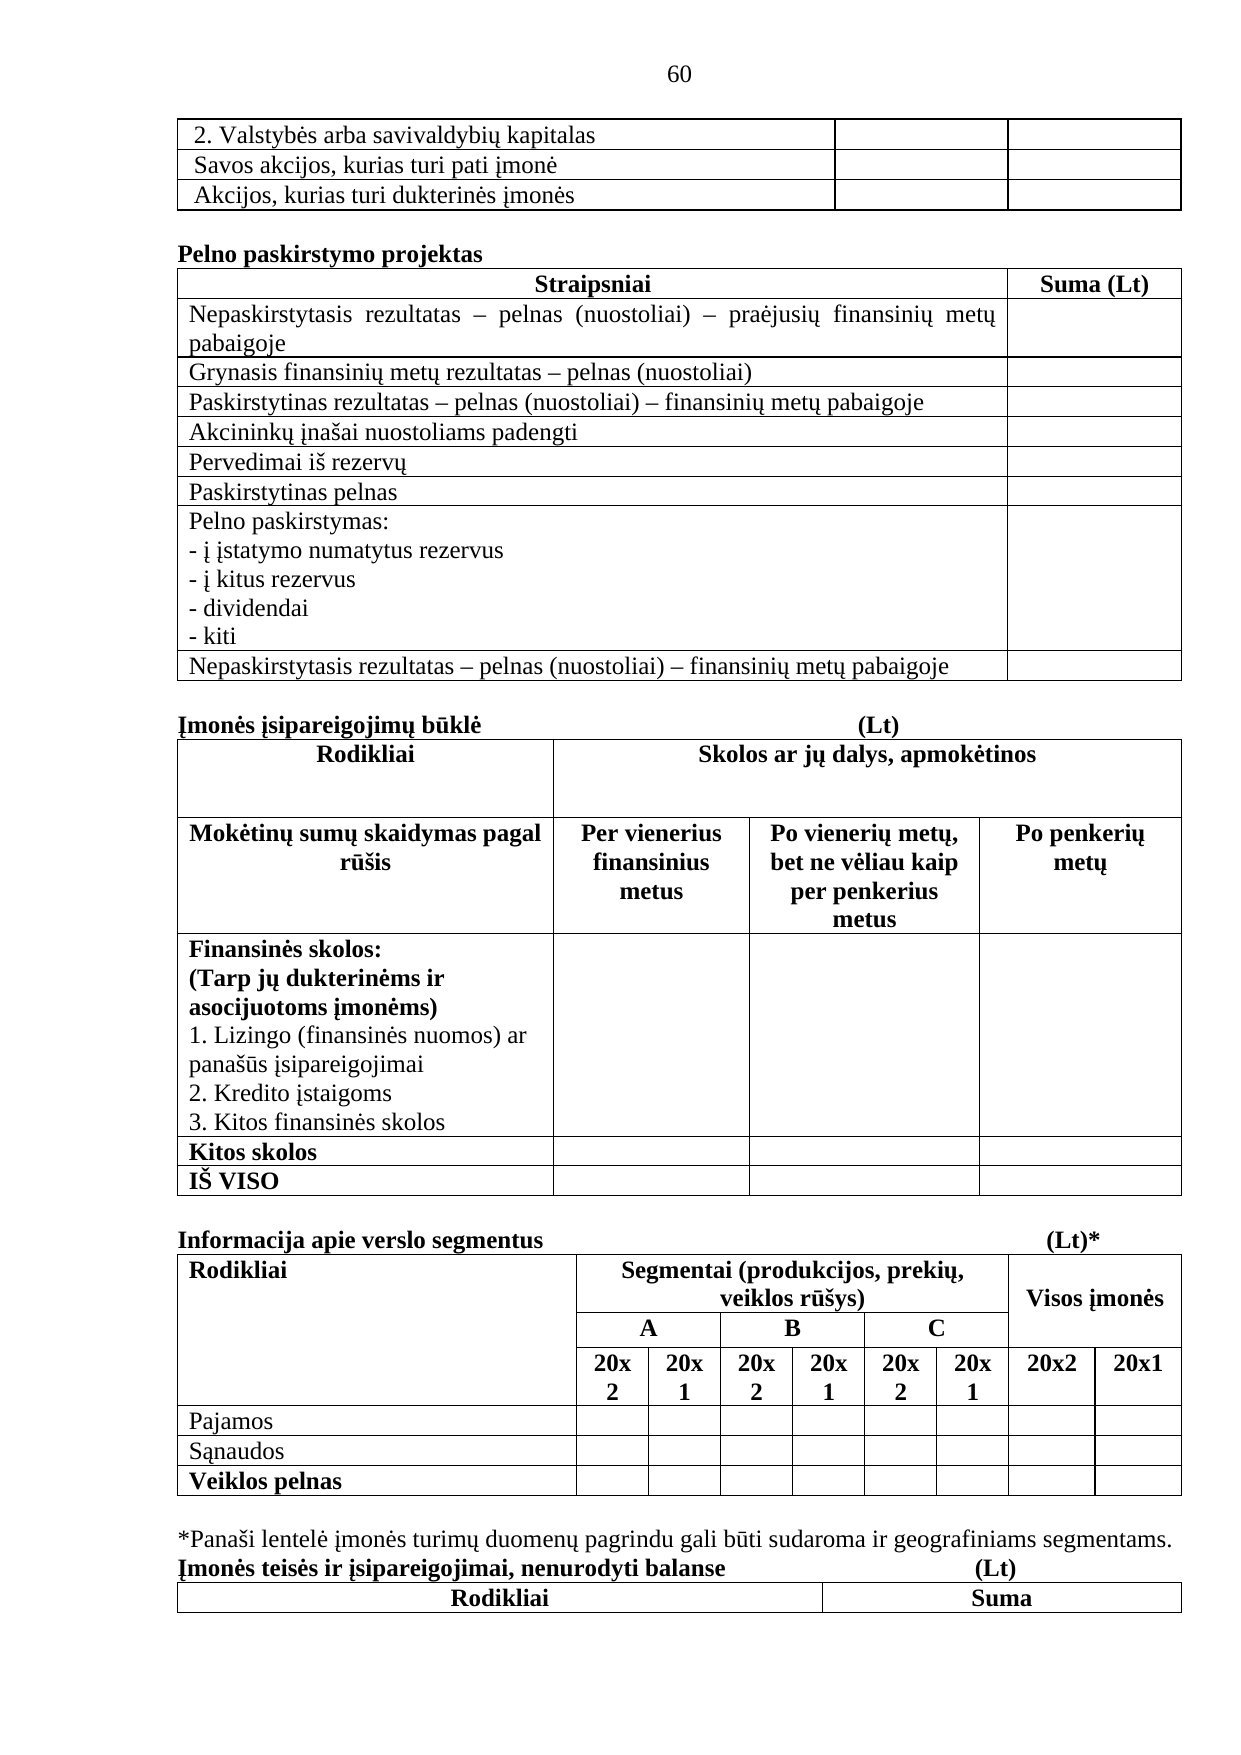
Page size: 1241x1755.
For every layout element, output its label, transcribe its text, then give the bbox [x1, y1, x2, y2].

table_cell 20x1 [649, 1348, 720, 1405]
table_cell B [721, 1313, 864, 1347]
table_cell [721, 1406, 792, 1435]
table_cell [649, 1436, 720, 1465]
table_cell [836, 180, 1007, 209]
table_cell [1096, 1406, 1181, 1435]
table_cell [793, 1406, 864, 1435]
table_cell Savos akcijos, kurias turi pati įmonė [178, 150, 834, 179]
table_cell A [577, 1313, 720, 1347]
table_cell Pajamos [178, 1406, 576, 1435]
table_cell Mokėtinų sumų skaidymas pagal rūšis [178, 818, 553, 933]
table_header Suma (Lt) [1008, 269, 1181, 298]
table_cell [836, 150, 1007, 179]
table_cell [1009, 120, 1180, 148]
text *Panaši lentelė įmonės turimų duomenų pagrindu gali būti sudaroma ir geografiniams segmentams. [177, 1524, 1181, 1553]
table_cell [937, 1406, 1008, 1435]
table_header Rodikliai [178, 740, 553, 817]
table_cell [865, 1406, 936, 1435]
table_cell [1009, 180, 1180, 209]
table_cell [649, 1406, 720, 1435]
table_cell Pelno paskirstymas: - į įstatymo numatytus rezervus - į kitus rezervus - dividendai - kiti [178, 506, 1007, 650]
table_cell Pervedimai iš rezervų [178, 447, 1007, 476]
table_cell [980, 1137, 1181, 1165]
table_cell Akcininkų įnašai nuostoliams padengti [178, 417, 1007, 446]
table_cell 20x2 [865, 1348, 936, 1405]
table_cell [649, 1466, 720, 1495]
table_cell [1008, 417, 1181, 446]
table_cell Po penkerių metų [980, 818, 1181, 933]
table_header Visos įmonės [1009, 1255, 1181, 1347]
table_cell [1008, 299, 1181, 356]
text Informacija apie verslo segmentus (Lt)* [177, 1225, 1181, 1254]
table_cell Grynasis finansinių metų rezultatas – pelnas (nuostoliai) [178, 358, 1007, 386]
table_cell Finansinės skolos: (Tarp jų dukterinėms ir asocijuotoms įmonėms) 1. Lizingo (finansinės nuomos) ar panašūs įsipareigojimai 2. Kredito įstaigoms 3. Kitos finansinės skolos [178, 934, 553, 1136]
table_cell 20x1 [793, 1348, 864, 1405]
table_cell [577, 1436, 648, 1465]
table_cell IŠ VISO [178, 1166, 553, 1195]
table_header Rodikliai [178, 1255, 576, 1405]
table_cell [937, 1466, 1008, 1495]
table_cell Po vienerių metų, bet ne vėliau kaip per penkerius metus [750, 818, 979, 933]
table_cell [721, 1436, 792, 1465]
table_cell [750, 934, 979, 1136]
table_cell [1009, 1436, 1094, 1465]
table_cell Nepaskirstytasis rezultatas – pelnas (nuostoliai) – praėjusių finansinių metų pabaigoje [178, 299, 1007, 356]
table_cell [1008, 358, 1181, 386]
table_cell [980, 1166, 1181, 1195]
table_cell [750, 1166, 979, 1195]
table_cell [554, 1137, 749, 1165]
table_cell Akcijos, kurias turi dukterinės įmonės [178, 180, 834, 209]
table_cell [793, 1436, 864, 1465]
table_cell [1009, 1406, 1094, 1435]
table_cell [836, 120, 1007, 148]
table_cell [1008, 506, 1181, 650]
table_cell [865, 1466, 936, 1495]
table_cell [1009, 150, 1180, 179]
table_header Rodikliai [178, 1583, 822, 1612]
table_cell [1008, 447, 1181, 476]
table_cell Kitos skolos [178, 1137, 553, 1165]
table_cell 20x1 [937, 1348, 1008, 1405]
table_header Suma [823, 1583, 1181, 1612]
table_cell 20x1 [1096, 1348, 1181, 1405]
table_cell [1008, 651, 1181, 680]
table_cell [793, 1466, 864, 1495]
table_cell 20x2 [577, 1348, 648, 1405]
table_cell [865, 1436, 936, 1465]
table_cell [937, 1436, 1008, 1465]
table_cell C [865, 1313, 1008, 1347]
table_cell Nepaskirstytasis rezultatas – pelnas (nuostoliai) – finansinių metų pabaigoje [178, 651, 1007, 680]
table_cell [577, 1406, 648, 1435]
table_cell [554, 934, 749, 1136]
text Įmonės įsipareigojimų būklė (Lt) [177, 710, 1181, 738]
table_cell 20x2 [721, 1348, 792, 1405]
text Pelno paskirstymo projektas [177, 239, 1181, 268]
table_cell 2. Valstybės arba savivaldybių kapitalas [178, 120, 834, 148]
table_cell [577, 1466, 648, 1495]
table_cell [1096, 1436, 1181, 1465]
table_cell [1008, 477, 1181, 505]
text Įmonės teisės ir įsipareigojimai, nenurodyti balanse (Lt) [177, 1553, 1181, 1582]
table_cell Veiklos pelnas [178, 1466, 576, 1495]
table_cell [980, 934, 1181, 1136]
table_cell [1009, 1466, 1094, 1495]
table_cell [1008, 387, 1181, 416]
table_cell [721, 1466, 792, 1495]
table_cell [1096, 1466, 1181, 1495]
table_cell [554, 1166, 749, 1195]
table_header Straipsniai [178, 269, 1007, 298]
table_cell Sąnaudos [178, 1436, 576, 1465]
table_cell Paskirstytinas pelnas [178, 477, 1007, 505]
table_cell Per vienerius finansinius metus [554, 818, 749, 933]
table_header Skolos ar jų dalys, apmokėtinos [554, 740, 1181, 817]
table_header Segmentai (produkcijos, prekių, veiklos rūšys) [577, 1255, 1008, 1312]
table_cell [750, 1137, 979, 1165]
table_cell Paskirstytinas rezultatas – pelnas (nuostoliai) – finansinių metų pabaigoje [178, 387, 1007, 416]
table_cell 20x2 [1009, 1348, 1094, 1405]
